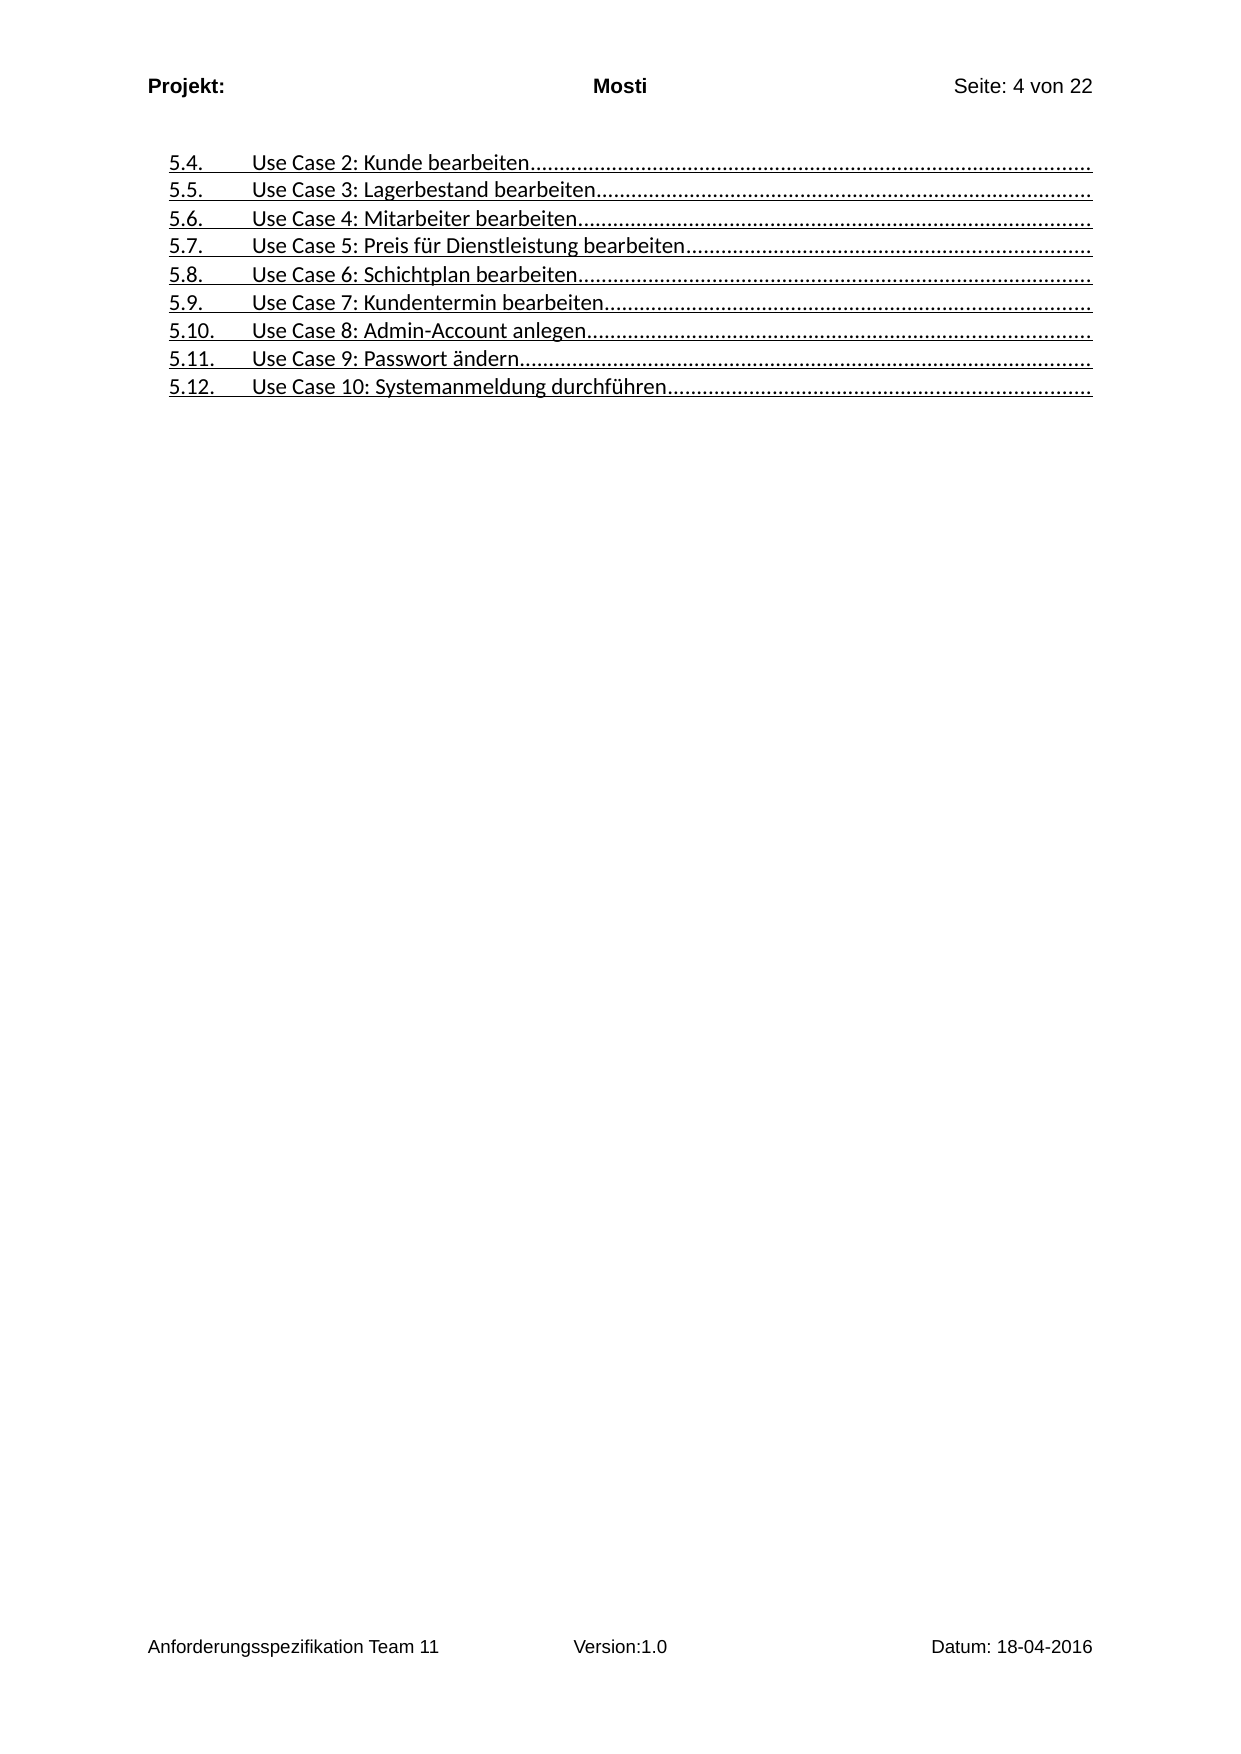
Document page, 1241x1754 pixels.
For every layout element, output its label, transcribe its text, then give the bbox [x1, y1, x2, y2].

text 5.9. Use Case 7: Kundentermin bearbeiten [168, 288, 1093, 312]
text 5.11. Use Case 9: Passwort ändern [168, 344, 1093, 368]
text 5.10. Use Case 8: Admin-Account anlegen [168, 316, 1093, 340]
text 5.6. Use Case 4: Mitarbeiter bearbeiten [168, 204, 1093, 228]
text 5.5. Use Case 3: Lagerbestand bearbeiten [168, 176, 1093, 200]
text 5.12. Use Case 10: Systemanmeldung durchführen [168, 372, 1093, 396]
text 5.7. Use Case 5: Preis für Dienstleistung bearbeiten [168, 232, 1093, 256]
text 5.4. Use Case 2: Kunde bearbeiten [168, 148, 1093, 172]
text 5.8. Use Case 6: Schichtplan bearbeiten [168, 260, 1093, 284]
